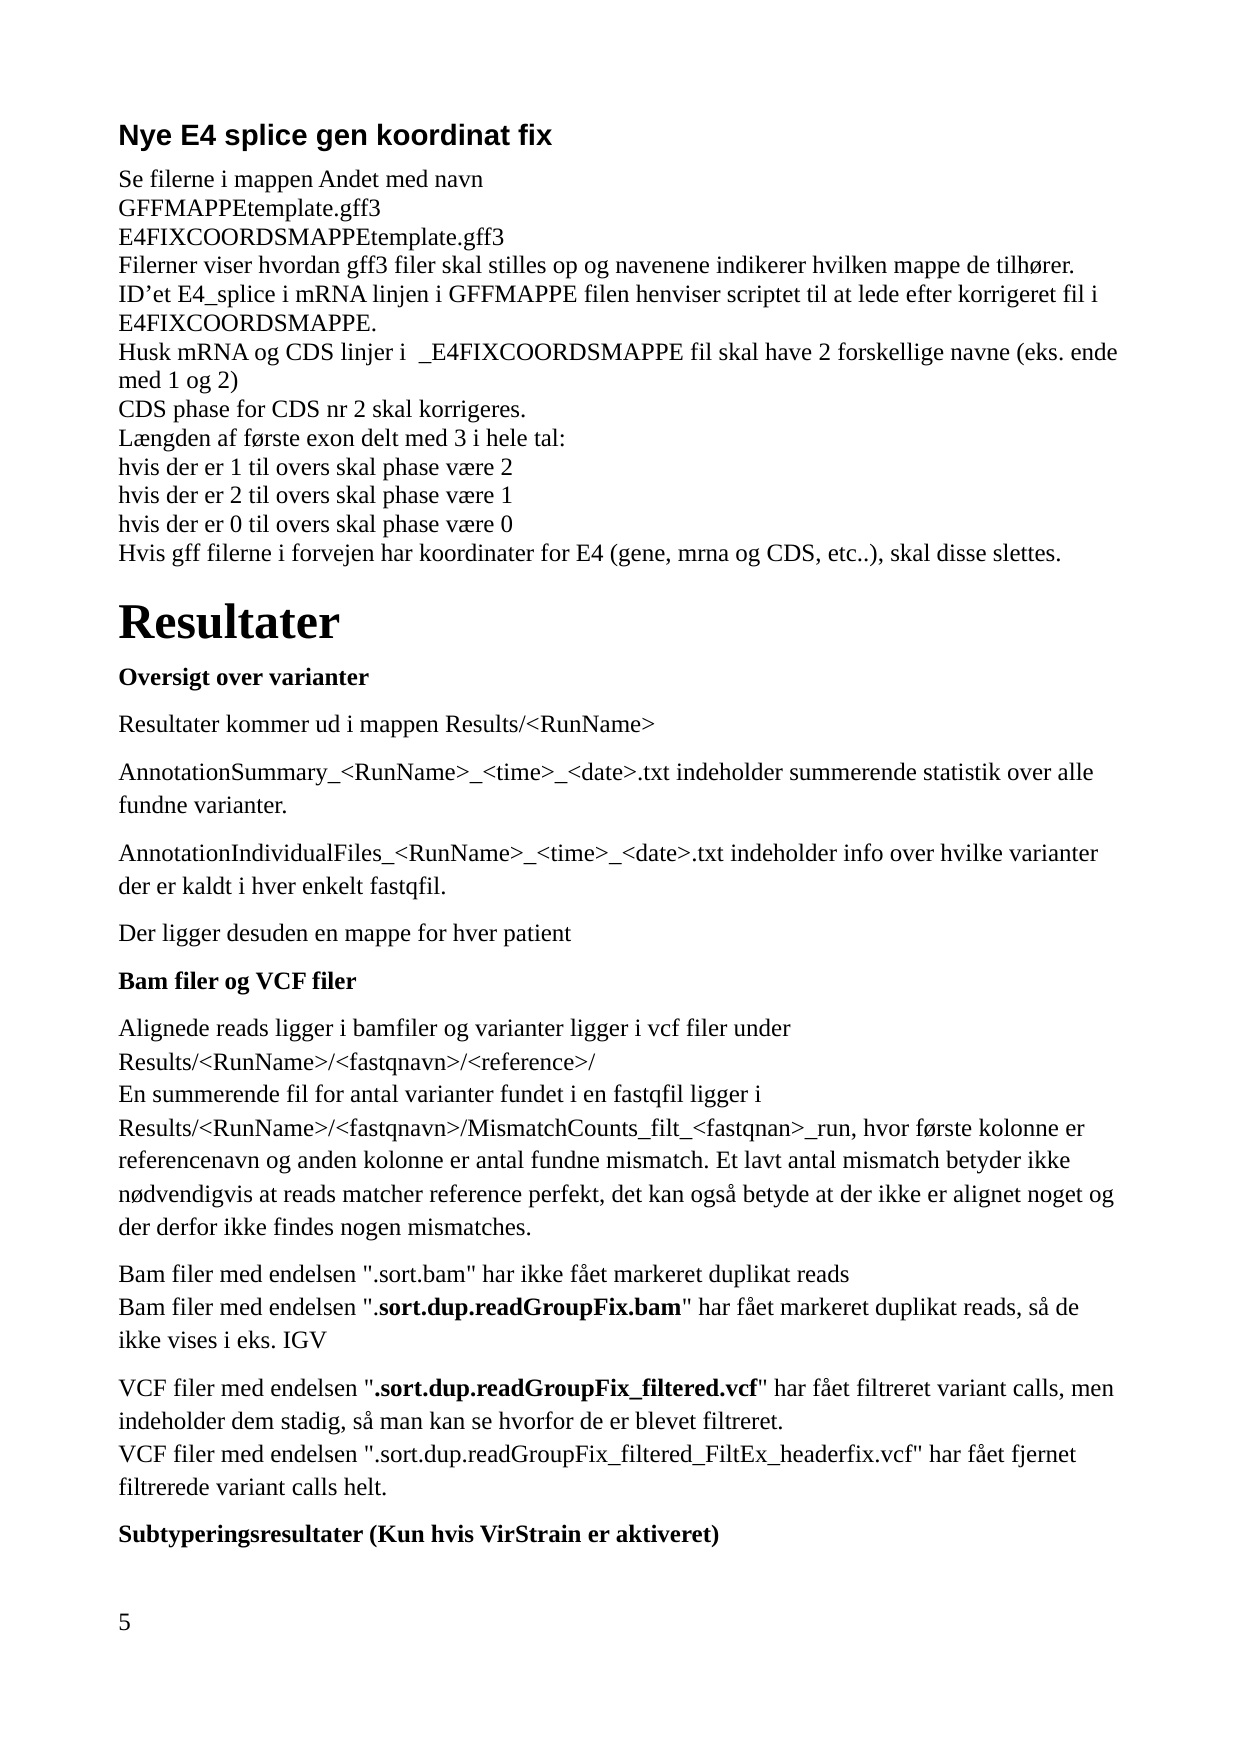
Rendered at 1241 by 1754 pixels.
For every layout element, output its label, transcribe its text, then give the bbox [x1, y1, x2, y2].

text Der ligger desuden en mappe for hver patient [118, 918, 1122, 947]
text VCF filer med endelsen ".sort.dup.readGroupFix_filtered.vcf" har fået filtreret variant calls, men indeholder dem stadig, så man kan se hvorfor de er blevet filtreret. VCF filer med endelsen ".sort.dup.readGroupFix_filtered_FiltEx_headerfix.vcf" har fået fjernet filtrerede variant calls helt. [118, 1373, 1122, 1501]
text hvis der er 0 til overs skal phase være 0 [118, 509, 1122, 538]
text AnnotationIndividualFiles_<RunName>_<time>_<date>.txt indeholder info over hvilke varianter der er kaldt i hver enkelt fastqfil. [118, 838, 1122, 899]
text AnnotationSummary_<RunName>_<time>_<date>.txt indeholder summerende statistik over alle fundne varianter. [118, 757, 1122, 819]
text Filerner viser hvordan gff3 filer skal stilles op og navenene indikerer hvilken mappe de tilhører. [118, 251, 1122, 279]
text Alignede reads ligger i bamfiler og varianter ligger i vcf filer under Results/<RunName>/<fastqnavn>/<reference>/ En summerende fil for antal varianter fundet i en fastqfil ligger i Results/<RunName>/<fastqnavn>/MismatchCounts_filt_<fastqnan>_run, hvor første kolonne er referencenavn og anden kolonne er antal fundne mismatch. Et lavt antal mismatch betyder ikke nødvendigvis at reads matcher reference perfekt, det kan også betyde at der ikke er alignet noget og der derfor ikke findes nogen mismatches. [118, 1013, 1122, 1240]
text Subtyperingsresultater (Kun hvis VirStrain er aktiveret) [118, 1519, 1122, 1548]
text ID’et E4_splice i mRNA linjen i GFFMAPPE filen henviser scriptet til at lede efter korrigeret fil i E4FIXCOORDSMAPPE. Husk mRNA og CDS linjer i _E4FIXCOORDSMAPPE fil skal have 2 forskellige navne (eks. ende med 1 og 2) [118, 279, 1122, 394]
text E4FIXCOORDSMAPPEtemplate.gff3 [118, 222, 1122, 251]
subtitle Nye E4 splice gen koordinat fix [118, 118, 1122, 152]
text Bam filer og VCF filer [118, 966, 1122, 995]
text hvis der er 2 til overs skal phase være 1 [118, 481, 1122, 509]
text Længden af første exon delt med 3 i hele tal: hvis der er 1 til overs skal phase være 2 [118, 423, 1122, 481]
subtitle Resultater [118, 592, 1122, 649]
text Se filerne i mappen Andet med navn GFFMAPPEtemplate.gff3 [118, 164, 1122, 222]
text Bam filer med endelsen ".sort.bam" har ikke fået markeret duplikat reads Bam filer med endelsen ".sort.dup.readGroupFix.bam" har fået markeret duplikat reads, så de ikke vises i eks. IGV [118, 1259, 1122, 1354]
text CDS phase for CDS nr 2 skal korrigeres. [118, 394, 1122, 423]
text Oversigt over varianter [118, 662, 1122, 691]
text Hvis gff filerne i forvejen har koordinater for E4 (gene, mrna og CDS, etc..), skal disse slettes. [118, 538, 1122, 567]
text Resultater kommer ud i mappen Results/<RunName> [118, 709, 1122, 738]
